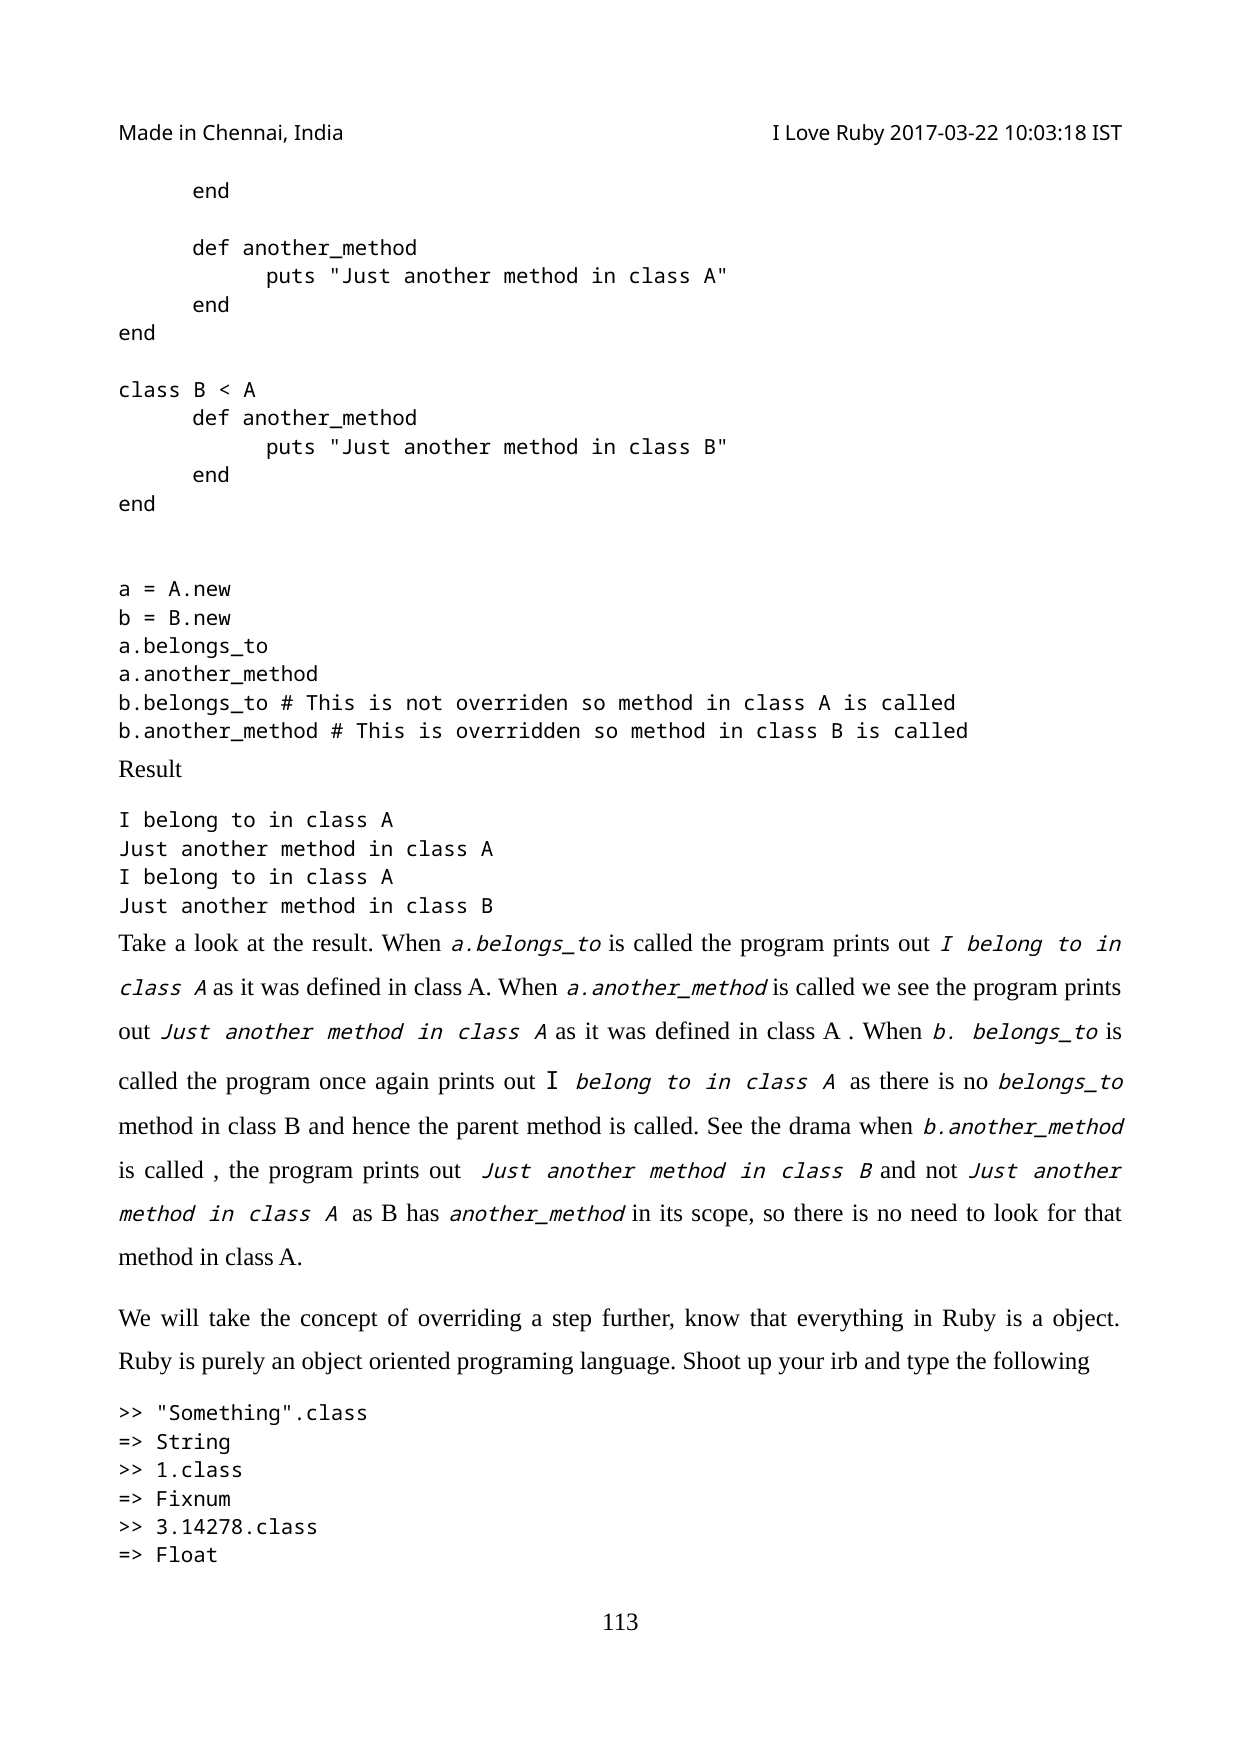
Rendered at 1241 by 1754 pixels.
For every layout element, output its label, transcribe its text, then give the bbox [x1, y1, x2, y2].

text end [118, 176, 1122, 204]
text a.another_method [118, 659, 1122, 688]
text class B < A [118, 375, 1122, 403]
text b.belongs_to # This is not overriden so method in class A is called [118, 688, 1122, 716]
text b.another_method # This is overridden so method in class B is called [118, 716, 1122, 745]
text Take a look at the result. When a.belongs_to is called the program prints out I belong to in class A as it was defined in class A. When a.another_method is called we see the program prints out Just another method in class A as it was defined in class A . When b. belongs_to is called the program once again prints out I belong to in class A as there is no belongs_to method in class B and hence the parent method is called. See the drama when b.another_method is called , the program prints out Just another method in class B and not Just another method in class A as B has another_method in its scope, so there is no need to look for that method in class A. [118, 928, 1122, 1271]
text def another_method [118, 233, 1122, 261]
text >> 1.class [118, 1455, 1122, 1484]
text I belong to in class A [118, 806, 1122, 834]
text >> "Something".class [118, 1398, 1122, 1427]
text Just another method in class B [118, 891, 1122, 919]
text => Float [118, 1541, 1122, 1569]
text Just another method in class A [118, 834, 1122, 862]
text end [118, 290, 1122, 318]
text end [118, 318, 1122, 347]
text puts "Just another method in class A" [118, 261, 1122, 290]
text a.belongs_to [118, 631, 1122, 659]
text >> 3.14278.class [118, 1512, 1122, 1541]
text end [118, 460, 1122, 489]
text I belong to in class A [118, 862, 1122, 891]
text b = B.new [118, 603, 1122, 631]
text end [118, 489, 1122, 517]
text Result [118, 754, 1122, 782]
text We will take the concept of overriding a step further, know that everything in Ruby is a object. Ruby is purely an object oriented programing language. Shoot up your irb and type the following [118, 1303, 1122, 1375]
text def another_method [118, 403, 1122, 432]
text => Fixnum [118, 1484, 1122, 1512]
text => String [118, 1427, 1122, 1455]
text a = A.new [118, 574, 1122, 603]
text puts "Just another method in class B" [118, 432, 1122, 460]
